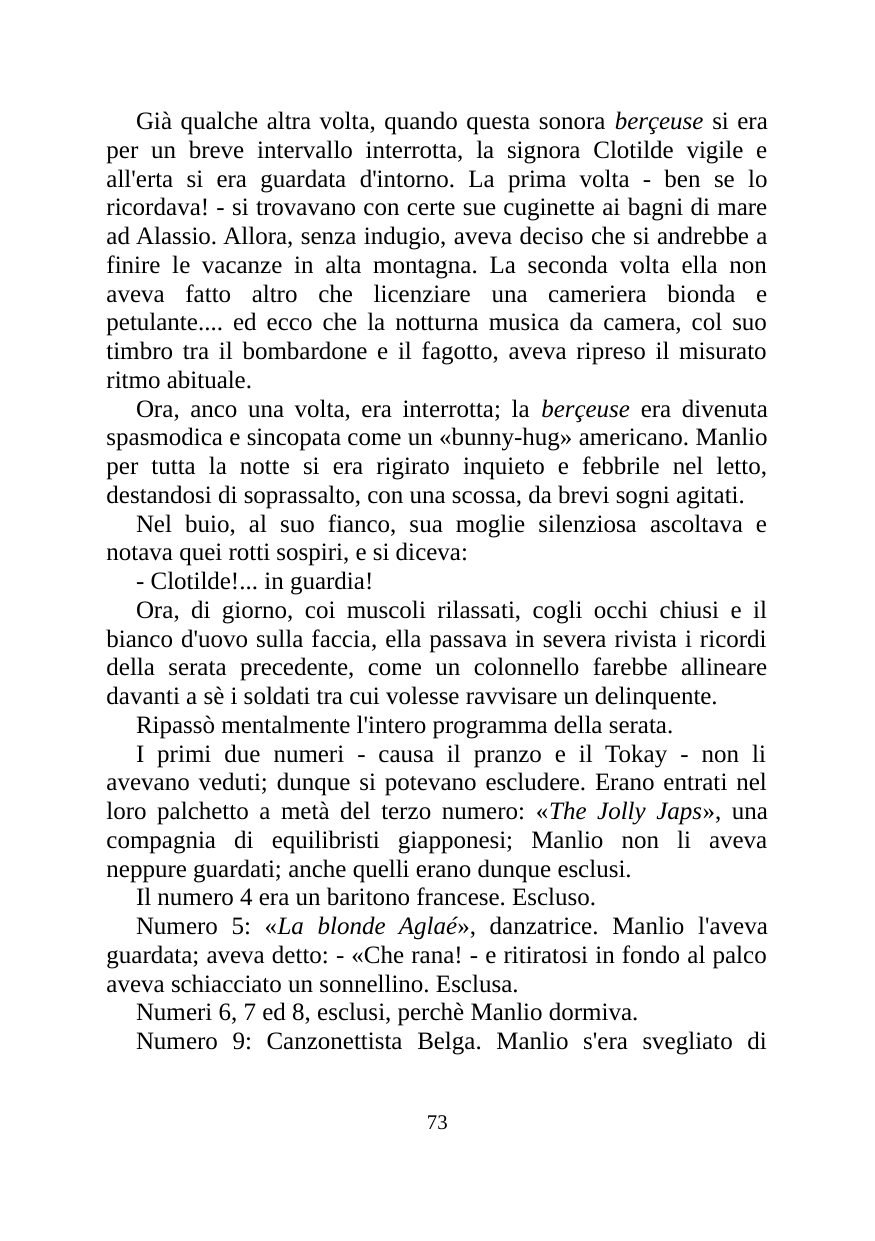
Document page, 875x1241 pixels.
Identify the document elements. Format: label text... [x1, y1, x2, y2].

text Nel buio, al suo fianco, sua moglie silenziosa ascoltava e notava quei rotti sospiri, e si diceva: [106, 509, 768, 566]
text Numero 9: Canzonettista Belga. Manlio s'era svegliato di [106, 1026, 768, 1055]
text Già qualche altra volta, quando questa sonora berçeuse si era per un breve intervallo interrotta, la signora Clotilde vigile e all'erta si era guardata d'intorno. La prima volta - ben se lo ricordava! - si trovavano con certe sue cuginette ai bagni di mare ad Alassio. Allora, senza indugio, aveva deciso che si andrebbe a finire le vacanze in alta montagna. La seconda volta ella non aveva fatto altro che licenziare una cameriera bionda e petulante.... ed ecco che la notturna musica da camera, col suo timbro tra il bombardone e il fagotto, aveva ripreso il misurato ritmo abituale. [106, 106, 768, 394]
text Ora, anco una volta, era interrotta; la berçeuse era divenuta spasmodica e sincopata come un «bunny-hug» americano. Manlio per tutta la notte si era rigirato inquieto e febbrile nel letto, destandosi di soprassalto, con una scossa, da brevi sogni agitati. [106, 394, 768, 509]
text I primi due numeri - causa il pranzo e il Tokay - non li avevano veduti; dunque si potevano escludere. Erano entrati nel loro palchetto a metà del terzo numero: «The Jolly Japs», una compagnia di equilibristi giapponesi; Manlio non li aveva neppure guardati; anche quelli erano dunque esclusi. [106, 739, 768, 882]
text Ripassò mentalmente l'intero programma della serata. [106, 710, 768, 739]
text - Clotilde!... in guardia! [106, 566, 768, 595]
text Numero 5: «La blonde Aglaé», danzatrice. Manlio l'aveva guardata; aveva detto: - «Che rana! - e ritiratosi in fondo al palco aveva schiacciato un sonnellino. Esclusa. [106, 911, 768, 997]
text Il numero 4 era un baritono francese. Escluso. [106, 882, 768, 911]
text Ora, di giorno, coi muscoli rilassati, cogli occhi chiusi e il bianco d'uovo sulla faccia, ella passava in severa rivista i ricordi della serata precedente, come un colonnello farebbe allineare davanti a sè i soldati tra cui volesse ravvisare un delinquente. [106, 595, 768, 710]
text Numeri 6, 7 ed 8, esclusi, perchè Manlio dormiva. [106, 997, 768, 1026]
